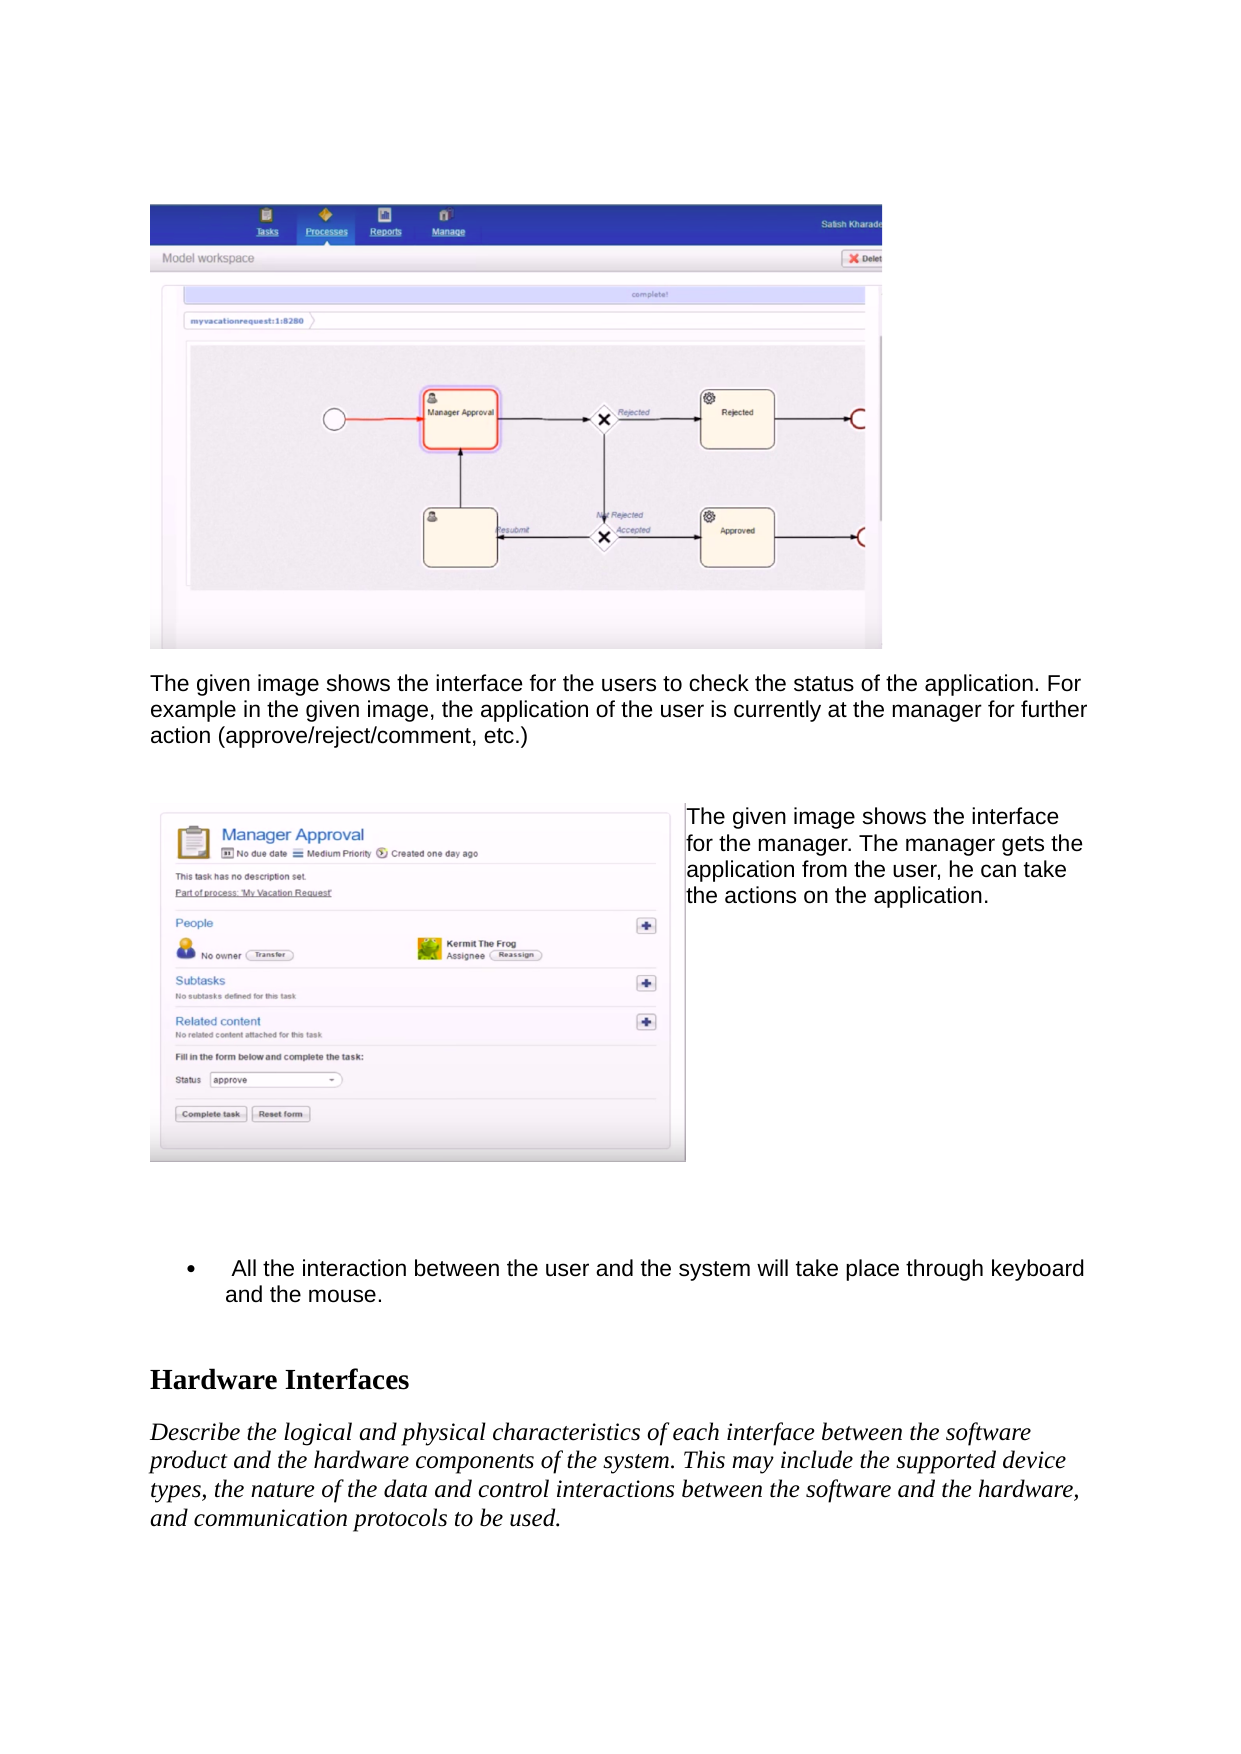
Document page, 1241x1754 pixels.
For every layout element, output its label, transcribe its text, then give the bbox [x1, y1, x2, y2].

text The given image shows the interface for the manager. The manager gets the application from the user, he can take the actions on the application. [686, 803, 1090, 909]
list All the interaction between the user and the system will take place through keyboard and the mouse. [187, 1255, 1090, 1308]
text The given image shows the interface for the users to check the status of the application. For example in the given image, the application of the user is currently at the manager for further action (approve/reject/comment, etc.) [150, 670, 1090, 749]
text Hardware Interfaces [150, 1362, 1090, 1396]
text Describe the logical and physical characteristics of each interface between the software product and the hardware components of the system. This may include the supported device types, the nature of the data and control interactions between the software and the hardware, and communication protocols to be used. [150, 1417, 1090, 1532]
